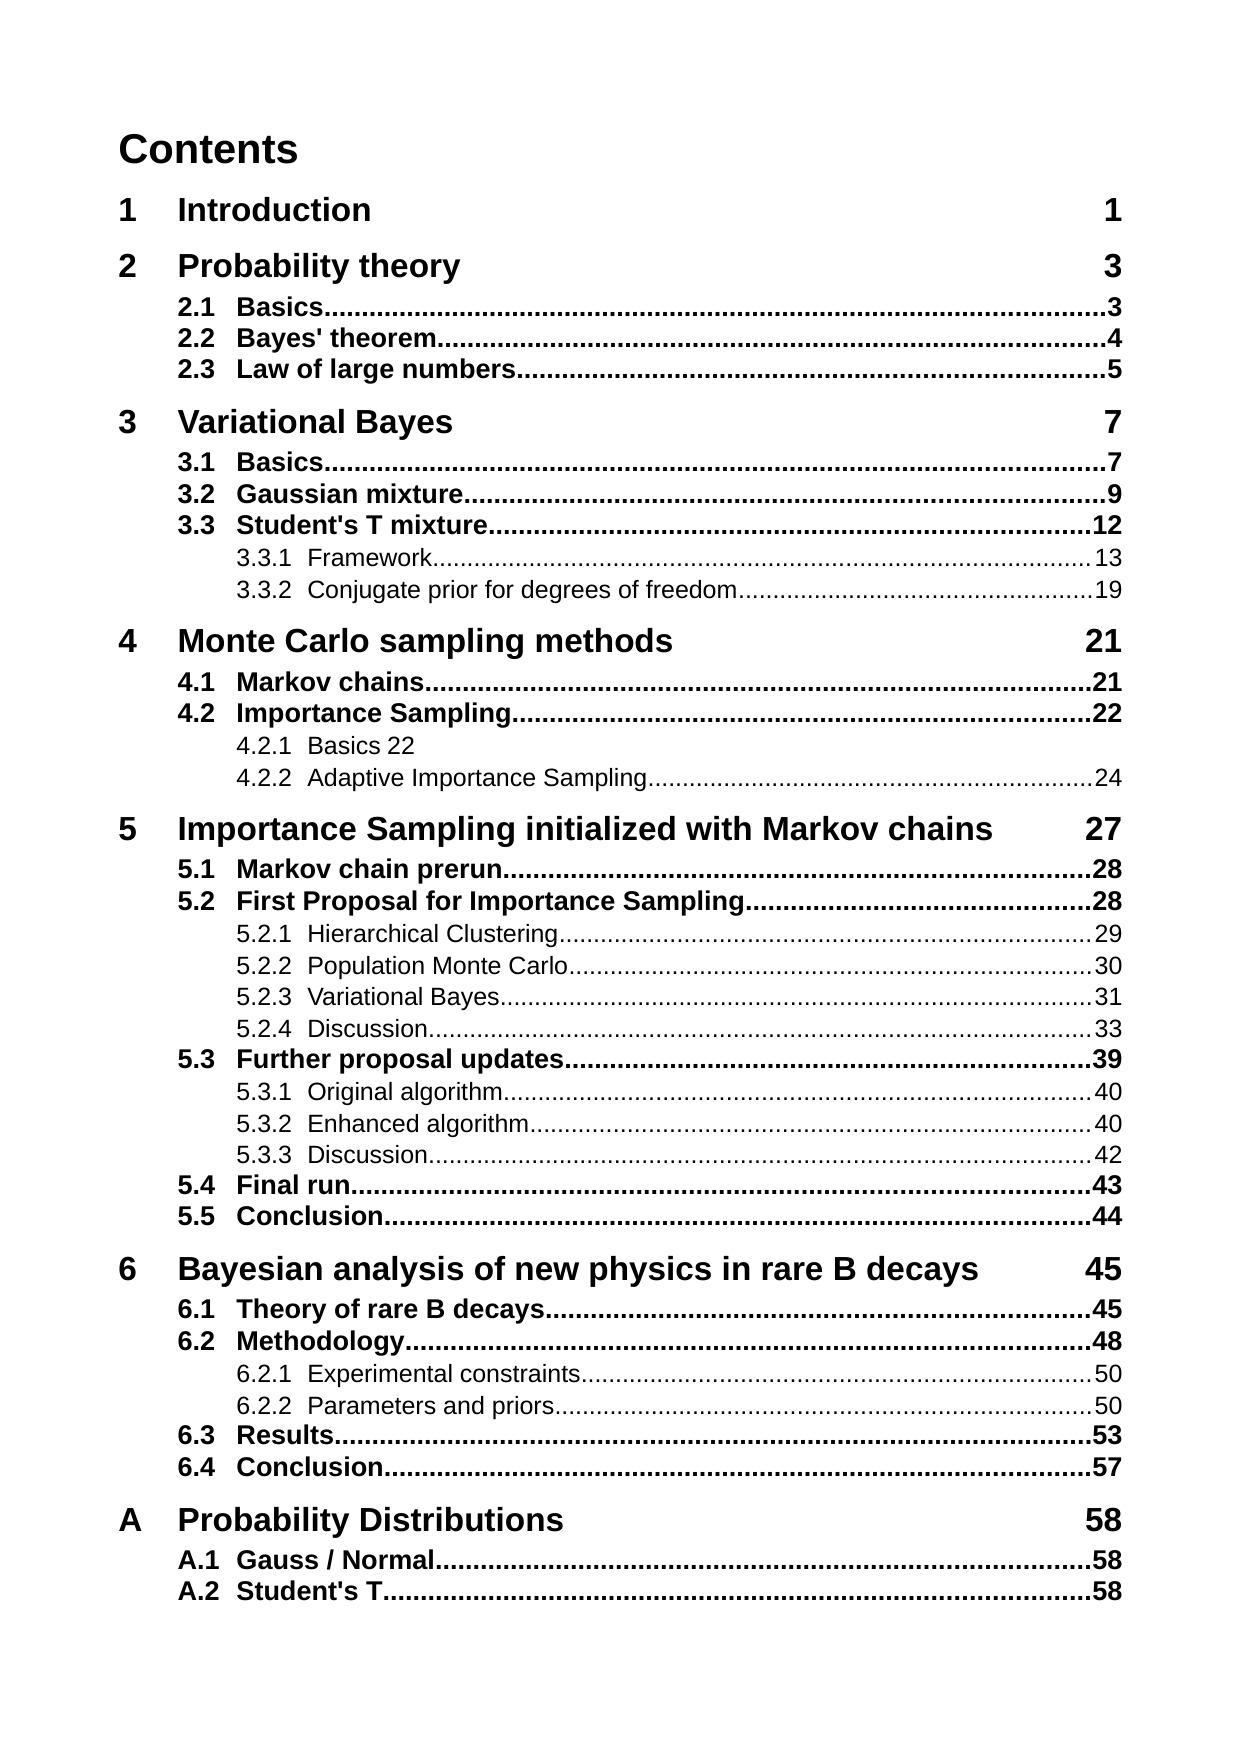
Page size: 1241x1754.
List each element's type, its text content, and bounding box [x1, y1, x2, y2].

text 5.1 Markov chain prerun 28 [118, 853, 1122, 885]
text 2.1 Basics 3 [118, 291, 1122, 322]
text A.1 Gauss / Normal 58 [118, 1544, 1122, 1575]
text 3.1 Basics 7 [118, 446, 1122, 478]
text 3.3.1 Framework 13 [136, 543, 1122, 572]
text 6.1 Theory of rare B decays 45 [118, 1293, 1122, 1325]
text A.2 Student's T 58 [118, 1575, 1122, 1606]
text 5.2.1 Hierarchical Clustering 29 [136, 919, 1122, 948]
text 5.2 First Proposal for Importance Sampling 28 [118, 885, 1122, 916]
text 2.2 Bayes' theorem 4 [118, 322, 1122, 353]
text 5.4 Final run 43 [118, 1169, 1122, 1200]
text 5.3.2 Enhanced algorithm 40 [136, 1108, 1122, 1137]
text Contents [118, 124, 1122, 172]
text 3.3.2 Conjugate prior for degrees of freedom 19 [136, 575, 1122, 603]
text 1 Introduction 1 [118, 190, 1122, 228]
text 2 Probability theory 3 [118, 246, 1122, 285]
text 4.2 Importance Sampling 22 [118, 697, 1122, 728]
text 5.2.4 Discussion 33 [136, 1014, 1122, 1043]
text 5.3.3 Discussion 42 [136, 1140, 1122, 1169]
text 6.2.2 Parameters and priors 50 [136, 1391, 1122, 1419]
text 5 Importance Sampling initialized with Markov chains 27 [118, 809, 1122, 848]
text 6.4 Conclusion 57 [118, 1451, 1122, 1482]
text 4 Monte Carlo sampling methods 21 [118, 621, 1122, 660]
text 4.2.1 Basics 22 [136, 731, 1122, 760]
text 6.3 Results 53 [118, 1419, 1122, 1451]
text 5.2.2 Population Monte Carlo 30 [136, 951, 1122, 979]
text 5.5 Conclusion 44 [118, 1200, 1122, 1231]
text 5.2.3 Variational Bayes 31 [136, 982, 1122, 1011]
text 6.2 Methodology 48 [118, 1325, 1122, 1356]
text 6.2.1 Experimental constraints 50 [136, 1359, 1122, 1388]
text 5.3 Further proposal updates 39 [118, 1043, 1122, 1074]
text A Probability Distributions 58 [118, 1499, 1122, 1538]
text 3.3 Student's T mixture 12 [118, 509, 1122, 540]
text 4.2.2 Adaptive Importance Sampling 24 [136, 763, 1122, 791]
text 6 Bayesian analysis of new physics in rare B decays 45 [118, 1249, 1122, 1288]
text 2.3 Law of large numbers 5 [118, 353, 1122, 384]
text 4.1 Markov chains 21 [118, 666, 1122, 697]
text 3.2 Gaussian mixture 9 [118, 478, 1122, 509]
text 5.3.1 Original algorithm 40 [136, 1077, 1122, 1106]
text 3 Variational Bayes 7 [118, 402, 1122, 441]
